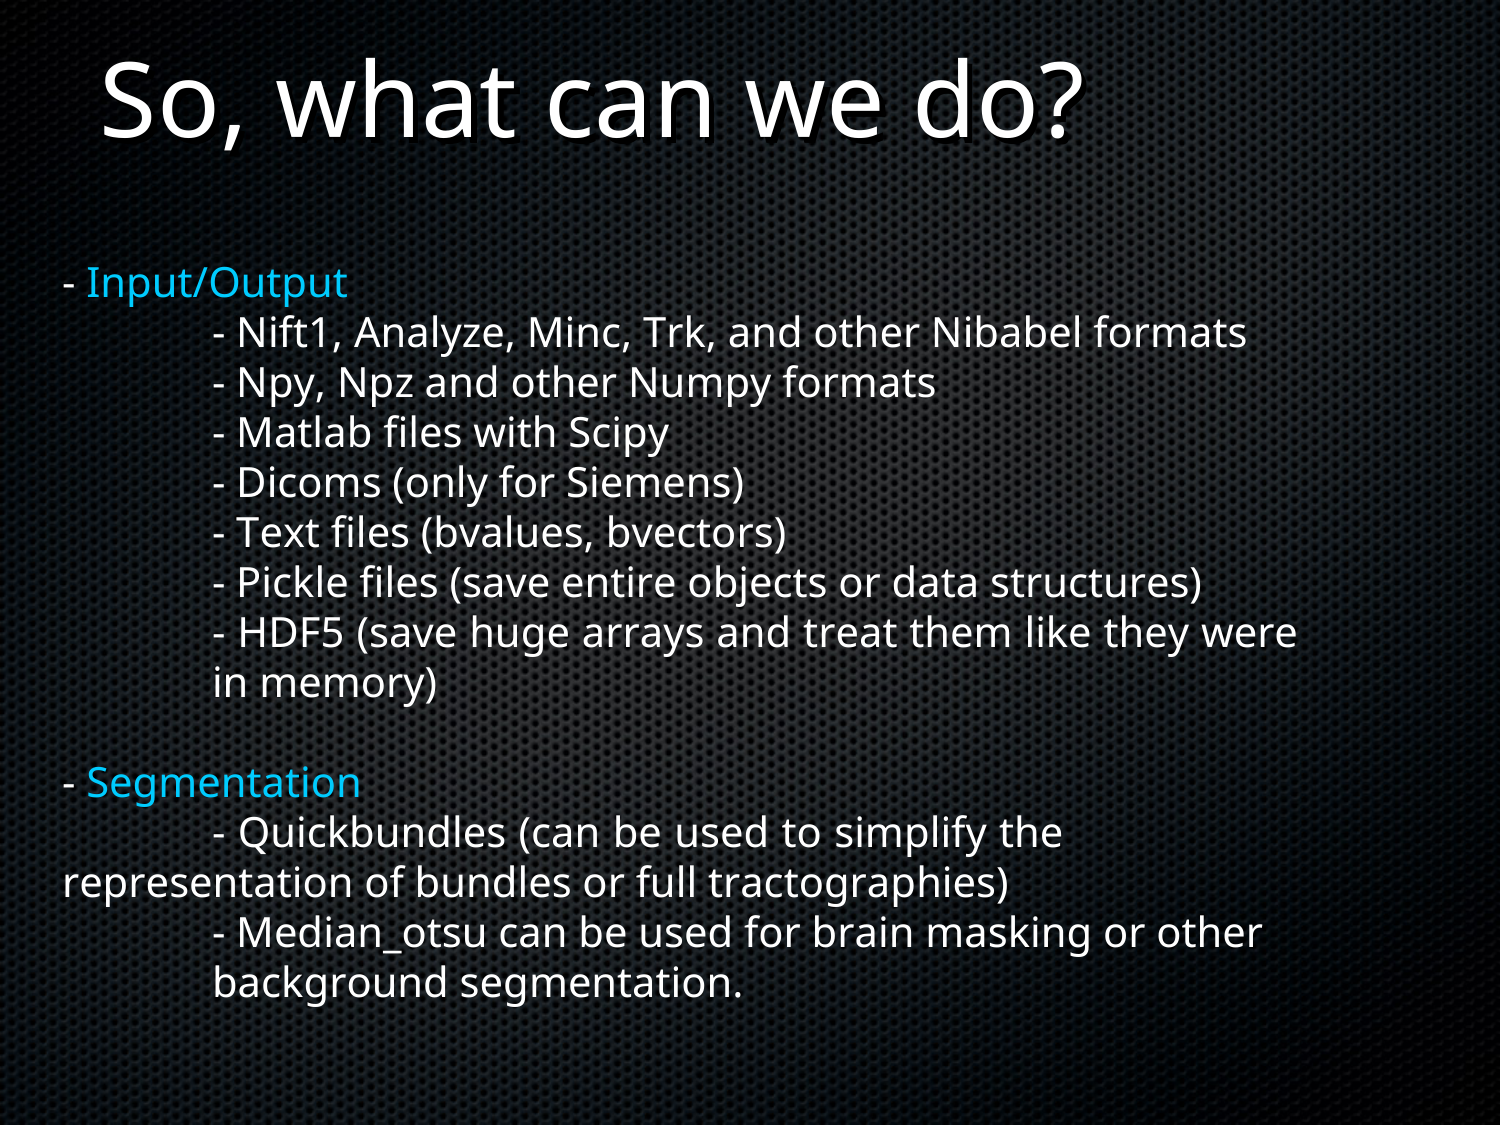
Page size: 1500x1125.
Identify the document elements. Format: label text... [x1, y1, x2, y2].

text_box - Input/Output - Nift1, Analyze, Minc, Trk, and other Nibabel formats - Npy, Npz and other Numpy formats - Matlab files with Scipy - Dicoms (only for Siemens) - Text files (bvalues, bvectors) - Pickle files (save entire objects or data structures) - HDF5 (save huge arrays and treat them like they were in memory) - Segmentation - Quickbundles (can be used to simplify the representation of bundles or full tractographies) - Median_otsu can be used for brain masking or other background segmentation. [47, 248, 1440, 1114]
title So, what can we do? [91, 11, 1411, 181]
picture [0, 0, 1500, 1125]
